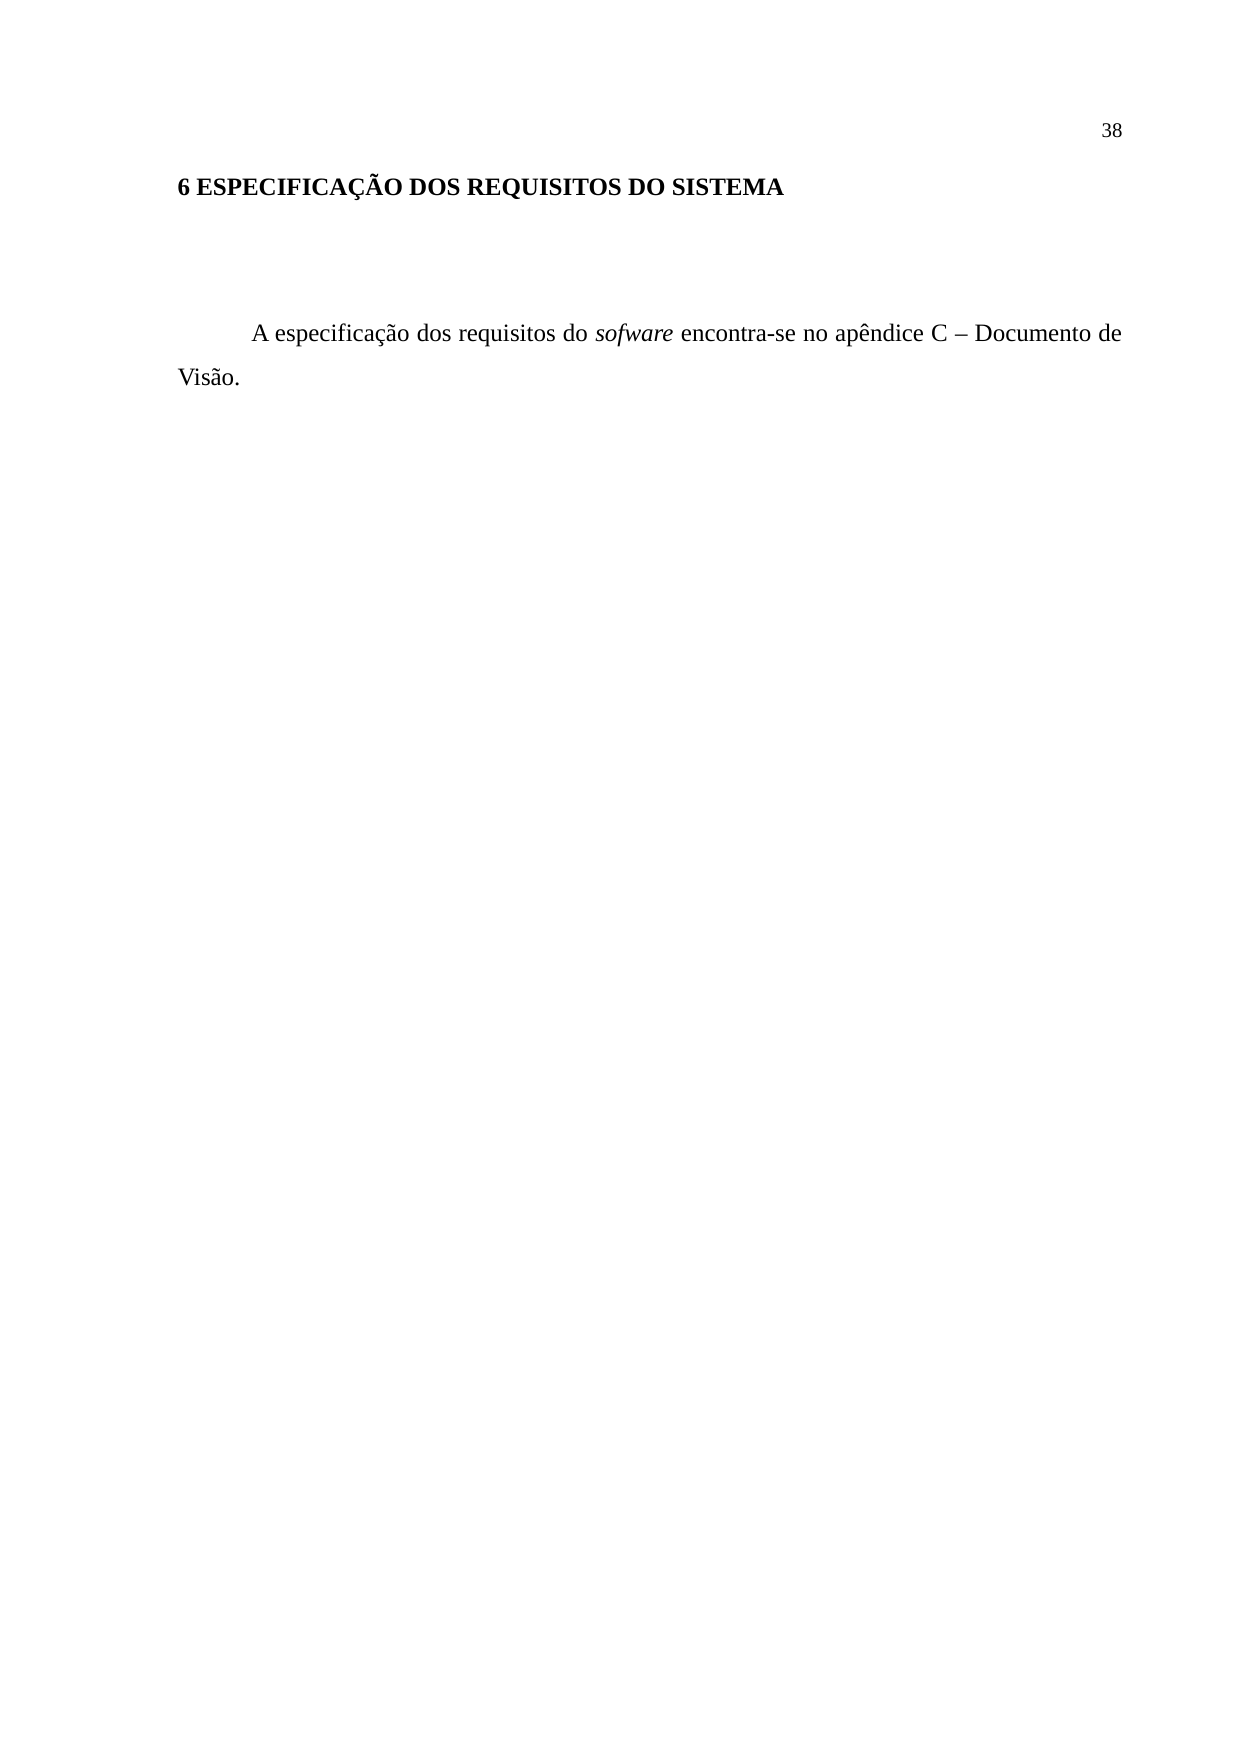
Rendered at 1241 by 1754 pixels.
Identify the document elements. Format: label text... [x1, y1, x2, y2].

subtitle Especificação dos requisitos do sistema [177, 172, 945, 200]
text A especificação dos requisitos do sofware encontra-se no apêndice C – Documento de Visão. [177, 318, 1122, 390]
